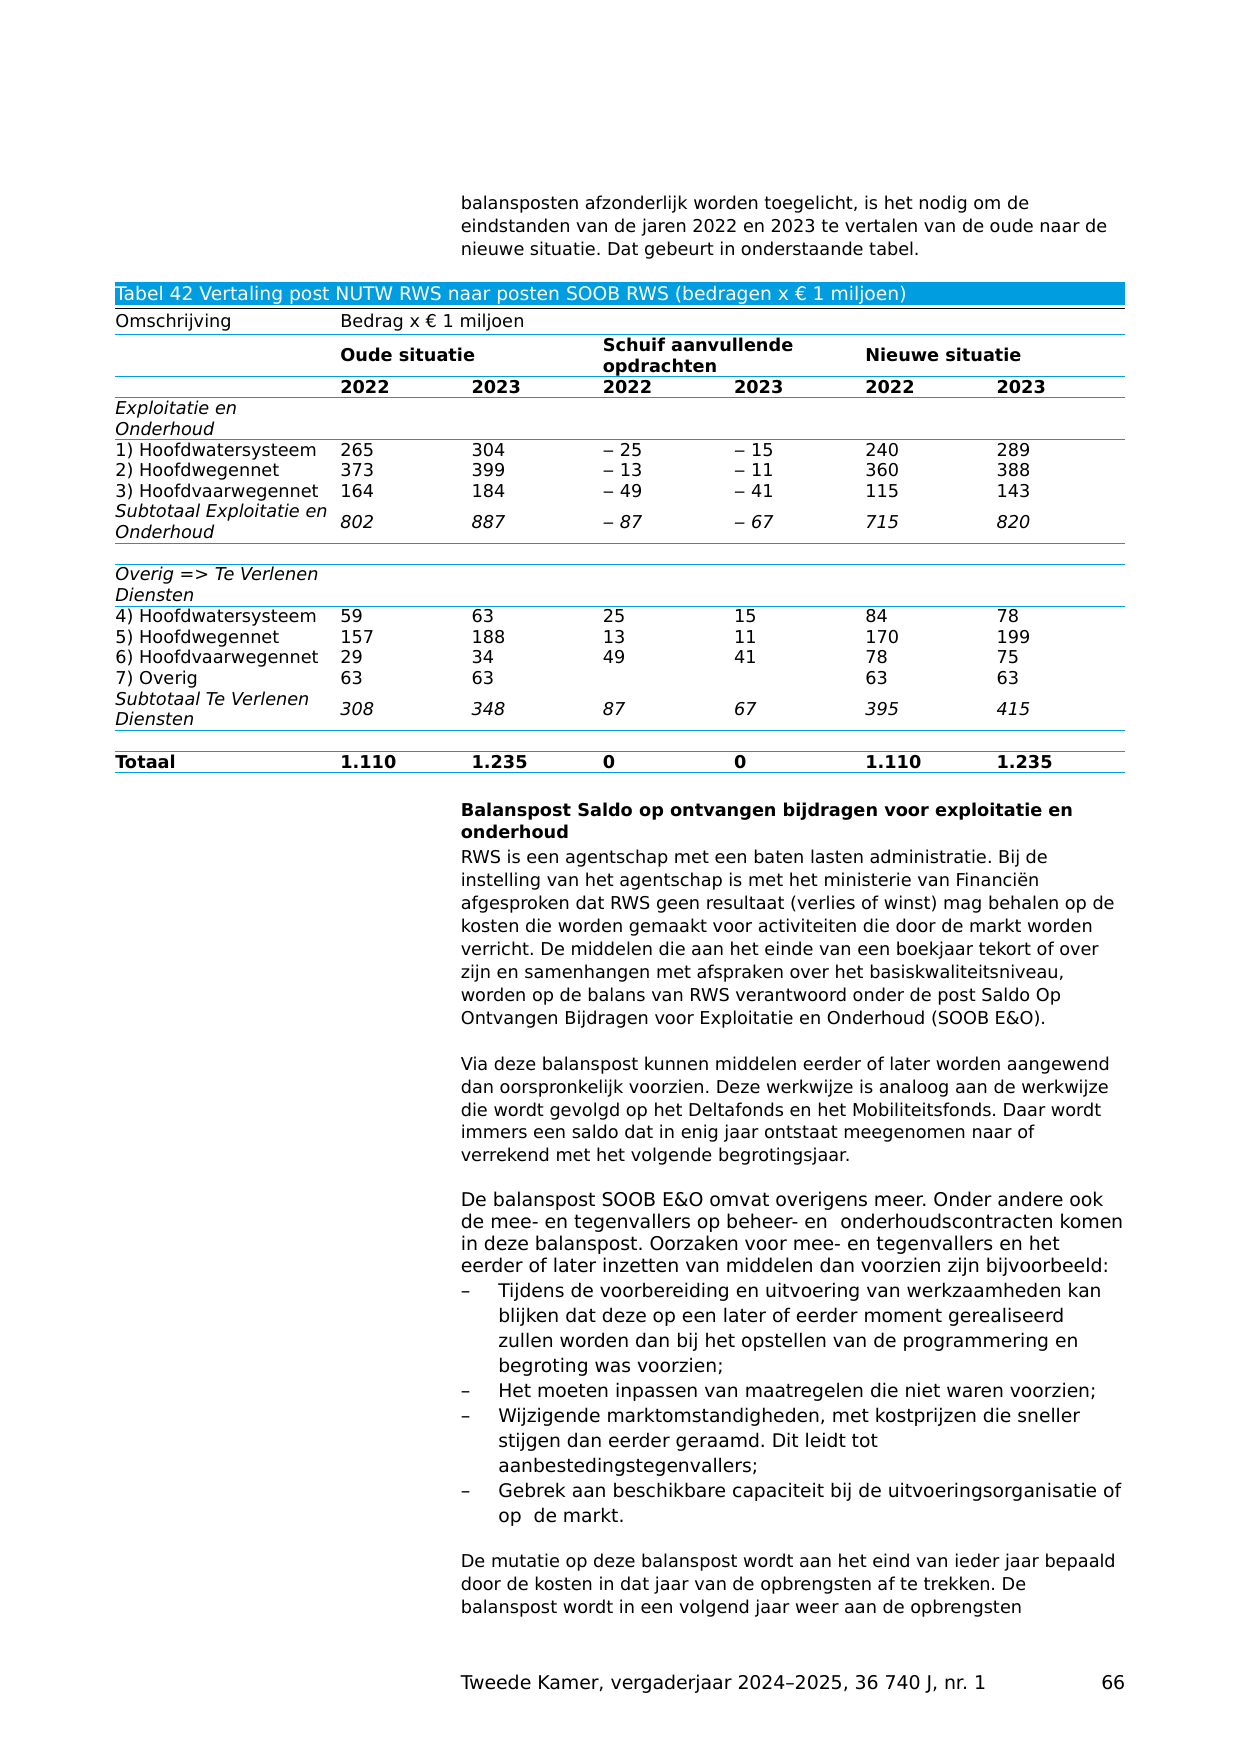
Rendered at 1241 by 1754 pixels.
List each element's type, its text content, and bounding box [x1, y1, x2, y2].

table_cell 25 [600, 607, 731, 627]
table_cell 3) Hoofdvaarwegennet [115, 481, 337, 501]
table_cell [469, 565, 600, 606]
table_cell 2) Hoofdwegennet [115, 460, 337, 481]
table_cell [731, 398, 862, 439]
table_cell [994, 731, 1125, 751]
table_cell [862, 398, 993, 439]
table_cell 34 [469, 648, 600, 668]
table_cell [994, 565, 1125, 606]
table_cell ‒ 87 [600, 501, 731, 543]
table_cell 170 [862, 627, 993, 647]
table_cell ‒ 67 [731, 501, 862, 543]
table_cell [862, 544, 993, 564]
table_cell Exploitatie en Onderhoud [115, 398, 337, 439]
table_cell [469, 731, 600, 751]
table_cell 399 [469, 460, 600, 481]
table_cell [337, 731, 468, 751]
table_cell [115, 335, 337, 376]
list Wijzigende marktomstandigheden, met kostprijzen die sneller stijgen dan eerder geraamd. Dit leidt tot aanbestedingstegenvallers; [461, 1402, 1125, 1477]
table_cell 84 [862, 607, 993, 627]
table_cell 820 [994, 501, 1125, 543]
table_cell Subtotaal Te Verlenen Diensten [115, 689, 337, 730]
table_cell 184 [469, 481, 600, 501]
table_cell 15 [731, 607, 862, 627]
table_cell ‒ 15 [731, 440, 862, 460]
table_cell ‒ 49 [600, 481, 731, 501]
table_cell 289 [994, 440, 1125, 460]
table_cell 2023 [469, 377, 600, 397]
table_cell 802 [337, 501, 468, 543]
table_cell [600, 565, 731, 606]
table_cell 388 [994, 460, 1125, 481]
table_cell 415 [994, 689, 1125, 730]
table_cell 67 [731, 689, 862, 730]
table_cell 78 [994, 607, 1125, 627]
table_cell 6) Hoofdvaarwegennet [115, 648, 337, 668]
table_cell ‒ 13 [600, 460, 731, 481]
table_cell 715 [862, 501, 993, 543]
table_cell [469, 398, 600, 439]
table_cell 63 [469, 668, 600, 689]
table_cell Omschrijving [115, 309, 337, 334]
table_cell 199 [994, 627, 1125, 647]
table_cell 63 [994, 668, 1125, 689]
table_cell 2022 [337, 377, 468, 397]
table_cell [337, 398, 468, 439]
table_cell 308 [337, 689, 468, 730]
table_cell [994, 398, 1125, 439]
table_cell 1.110 [862, 752, 993, 772]
list Gebrek aan beschikbare capaciteit bij de uitvoeringsorganisatie of op de markt. [461, 1477, 1125, 1527]
table_cell 78 [862, 648, 993, 668]
table_cell 188 [469, 627, 600, 647]
table_cell ‒ 41 [731, 481, 862, 501]
table_cell 0 [600, 752, 731, 772]
table_cell 1.235 [469, 752, 600, 772]
table_cell [600, 668, 731, 689]
text RWS is een agentschap met een baten lasten administratie. Bij de instelling van het agentschap is met het ministerie van Financiën afgesproken dat RWS geen resultaat (verlies of winst) mag behalen op de kosten die worden gemaakt voor activiteiten die door de markt worden verricht. De middelen die aan het einde van een boekjaar tekort of over zijn en samenhangen met afspraken over het basiskwaliteitsniveau, worden op de balans van RWS verantwoord onder de post Saldo Op Ontvangen Bijdragen voor Exploitatie en Onderhoud (SOOB E&O). [461, 846, 1125, 1029]
table_cell 240 [862, 440, 993, 460]
list Het moeten inpassen van maatregelen die niet waren voorzien; [461, 1377, 1125, 1402]
table_cell 157 [337, 627, 468, 647]
table_cell 29 [337, 648, 468, 668]
table_cell 348 [469, 689, 600, 730]
list Tijdens de voorbereiding en uitvoering van werkzaamheden kan blijken dat deze op een later of eerder moment gerealiseerd zullen worden dan bij het opstellen van de programmering en begroting was voorzien; [461, 1277, 1125, 1377]
text De balanspost SOOB E&O omvat overigens meer. Onder andere ook de mee- en tegenvallers op beheer- en onderhoudscontracten komen in deze balanspost. Oorzaken voor mee- en tegenvallers en het eerder of later inzetten van middelen dan voorzien zijn bijvoorbeeld: [461, 1189, 1125, 1277]
table_cell Oude situatie [337, 335, 600, 376]
table_cell [337, 565, 468, 606]
table_cell Bedrag x € 1 miljoen [337, 309, 1125, 334]
table_cell 265 [337, 440, 468, 460]
table_cell 49 [600, 648, 731, 668]
table_cell Schuif aanvullende opdrachten [600, 335, 862, 376]
table_cell 87 [600, 689, 731, 730]
table_cell 41 [731, 648, 862, 668]
table_cell 5) Hoofdwegennet [115, 627, 337, 647]
table_cell [600, 731, 731, 751]
table_cell 304 [469, 440, 600, 460]
table_cell 373 [337, 460, 468, 481]
table_cell 63 [337, 668, 468, 689]
table_cell [600, 398, 731, 439]
table_cell Subtotaal Exploitatie en Onderhoud [115, 501, 337, 543]
table_cell 11 [731, 627, 862, 647]
table_cell 2023 [994, 377, 1125, 397]
table_cell [731, 565, 862, 606]
table_cell [862, 731, 993, 751]
table_cell 1.235 [994, 752, 1125, 772]
table_cell 63 [469, 607, 600, 627]
table_cell [731, 731, 862, 751]
text De mutatie op deze balanspost wordt aan het eind van ieder jaar bepaald door de kosten in dat jaar van de opbrengsten af te trekken. De balanspost wordt in een volgend jaar weer aan de opbrengsten [461, 1549, 1125, 1618]
table_cell 887 [469, 501, 600, 543]
table_cell [115, 377, 337, 397]
table_cell 13 [600, 627, 731, 647]
table_cell 63 [862, 668, 993, 689]
table_cell 1.110 [337, 752, 468, 772]
text balansposten afzonderlijk worden toegelicht, is het nodig om de eindstanden van de jaren 2022 en 2023 te vertalen van de oude naar de nieuwe situatie. Dat gebeurt in onderstaande tabel. [461, 191, 1125, 259]
table_cell 2022 [600, 377, 731, 397]
table_cell 115 [862, 481, 993, 501]
table_cell 59 [337, 607, 468, 627]
table_cell [731, 668, 862, 689]
table_cell Overig => Te Verlenen Diensten [115, 565, 337, 606]
table_cell [337, 544, 468, 564]
table_cell [600, 544, 731, 564]
table_cell 2022 [862, 377, 993, 397]
table_cell 75 [994, 648, 1125, 668]
table_cell [469, 544, 600, 564]
table_cell 7) Overig [115, 668, 337, 689]
table_cell 2023 [731, 377, 862, 397]
table_cell 395 [862, 689, 993, 730]
table_cell [115, 731, 337, 751]
table_cell [994, 544, 1125, 564]
table_cell 0 [731, 752, 862, 772]
table_cell 143 [994, 481, 1125, 501]
table_cell Totaal [115, 752, 337, 772]
table_cell 164 [337, 481, 468, 501]
text Via deze balanspost kunnen middelen eerder of later worden aangewend dan oorspronkelijk voorzien. Deze werkwijze is analoog aan de werkwijze die wordt gevolgd op het Deltafonds en het Mobiliteitsfonds. Daar wordt immers een saldo dat in enig jaar ontstaat meegenomen naar of verrekend met het volgende begrotingsjaar. [461, 1052, 1125, 1166]
table_cell [115, 544, 337, 564]
text Balanspost Saldo op ontvangen bijdragen voor exploitatie en onderhoud [461, 798, 1125, 843]
table_cell 360 [862, 460, 993, 481]
table_cell [862, 565, 993, 606]
table_cell Nieuwe situatie [862, 335, 1125, 376]
table_cell ‒ 11 [731, 460, 862, 481]
table_cell 4) Hoofdwatersysteem [115, 607, 337, 627]
table_cell ‒ 25 [600, 440, 731, 460]
table_cell [731, 544, 862, 564]
table_cell 1) Hoofdwatersysteem [115, 440, 337, 460]
